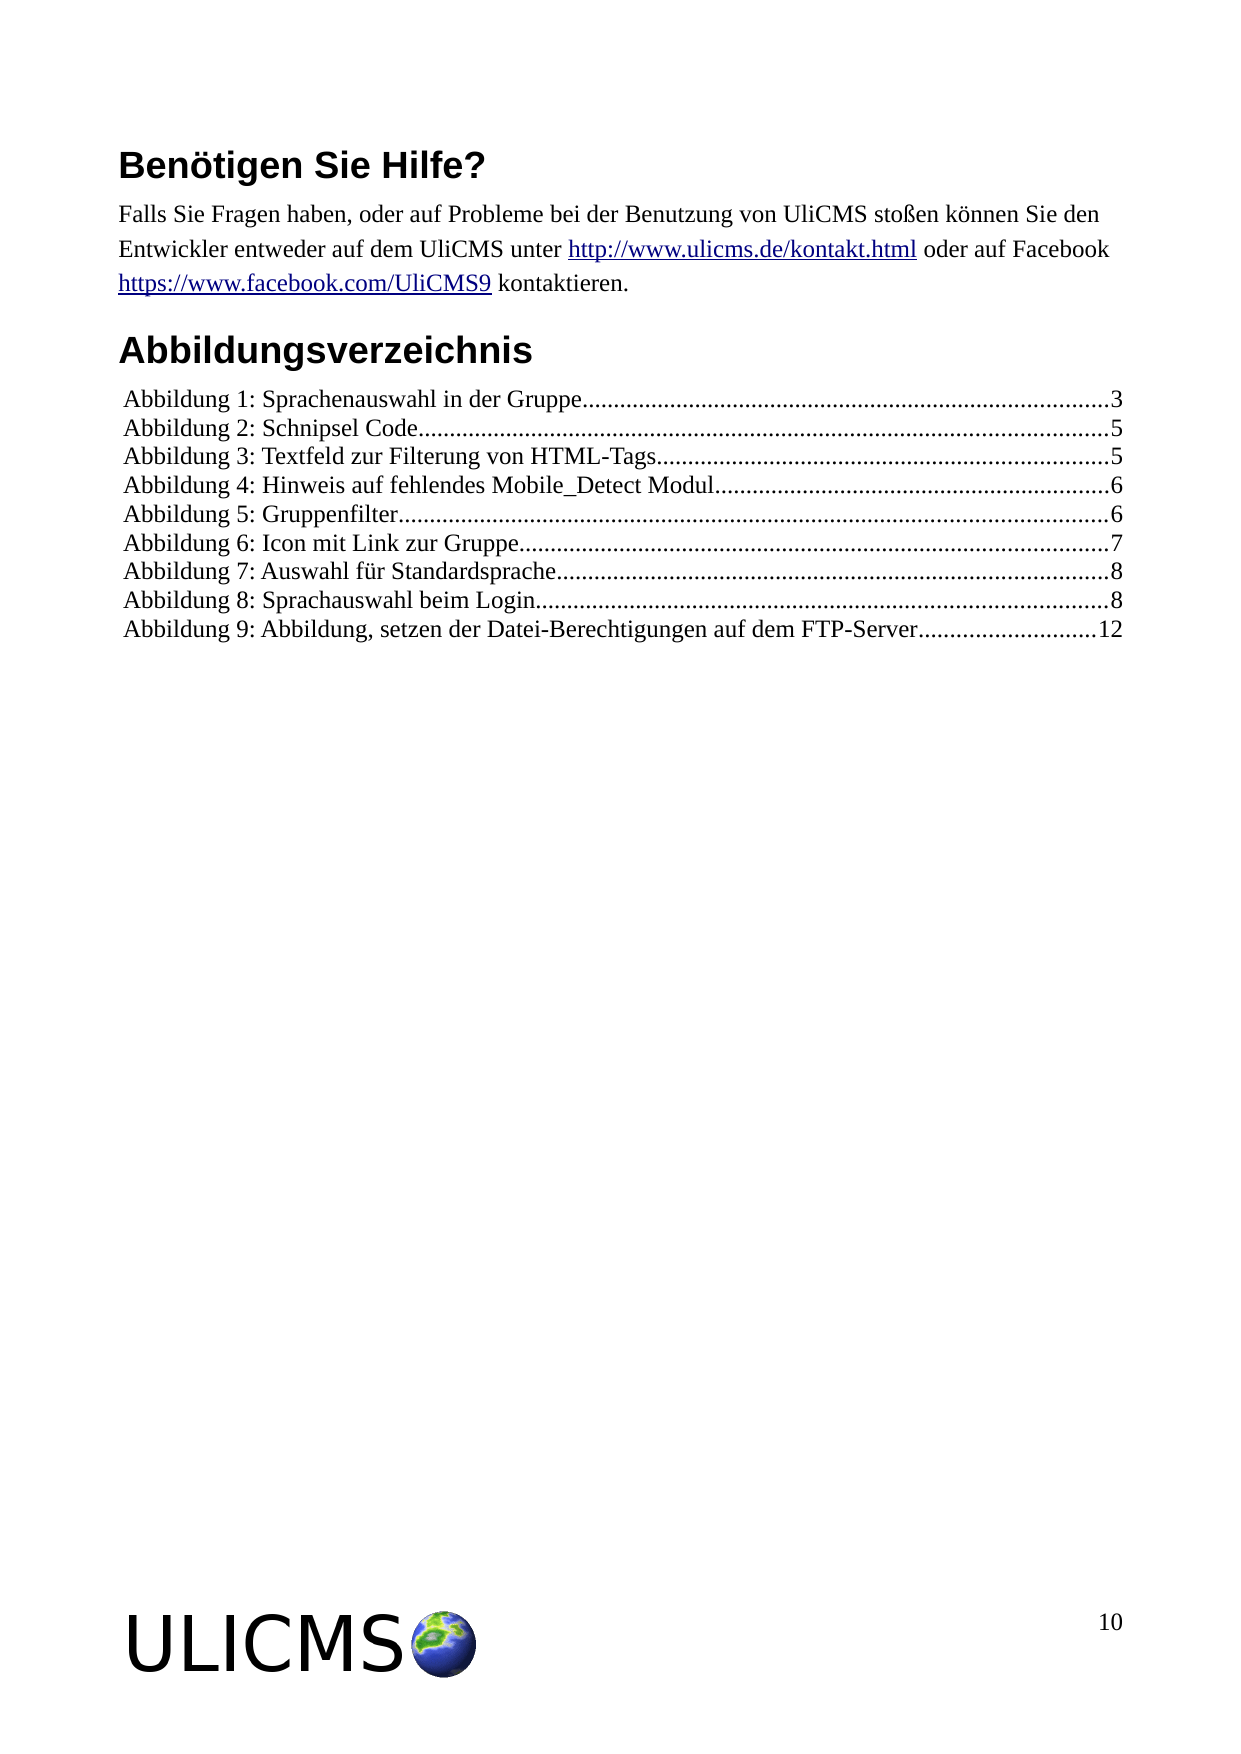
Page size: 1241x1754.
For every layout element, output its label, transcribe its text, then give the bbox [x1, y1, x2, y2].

text Abbildung 9: Abbildung, setzen der Datei-Berechtigungen auf dem FTP-Server 12 [118, 614, 1123, 643]
text Abbildung 3: Textfeld zur Filterung von HTML-Tags 5 [118, 441, 1123, 470]
text Abbildung 8: Sprachauswahl beim Login 8 [118, 585, 1123, 614]
subtitle Benötigen Sie Hilfe? [118, 143, 1123, 187]
text Abbildung 2: Schnipsel Code 5 [118, 413, 1123, 441]
text Abbildung 4: Hinweis auf fehlendes Mobile_Detect Modul 6 [118, 470, 1123, 499]
text Falls Sie Fragen haben, oder auf Probleme bei der Benutzung von UliCMS stoßen können Sie den Entwickler entweder auf dem UliCMS unter http://www.ulicms.de/kontakt.html oder auf Facebook https://www.facebook.com/UliCMS9 kontaktieren. [118, 199, 1123, 297]
subtitle Abbildungsverzeichnis [118, 328, 1123, 371]
picture [118, 1607, 479, 1681]
text Abbildung 1: Sprachenauswahl in der Gruppe 3 [118, 384, 1123, 413]
text Abbildung 7: Auswahl für Standardsprache 8 [118, 556, 1123, 585]
text Abbildung 6: Icon mit Link zur Gruppe 7 [118, 528, 1123, 556]
text Abbildung 5: Gruppenfilter 6 [118, 499, 1123, 528]
